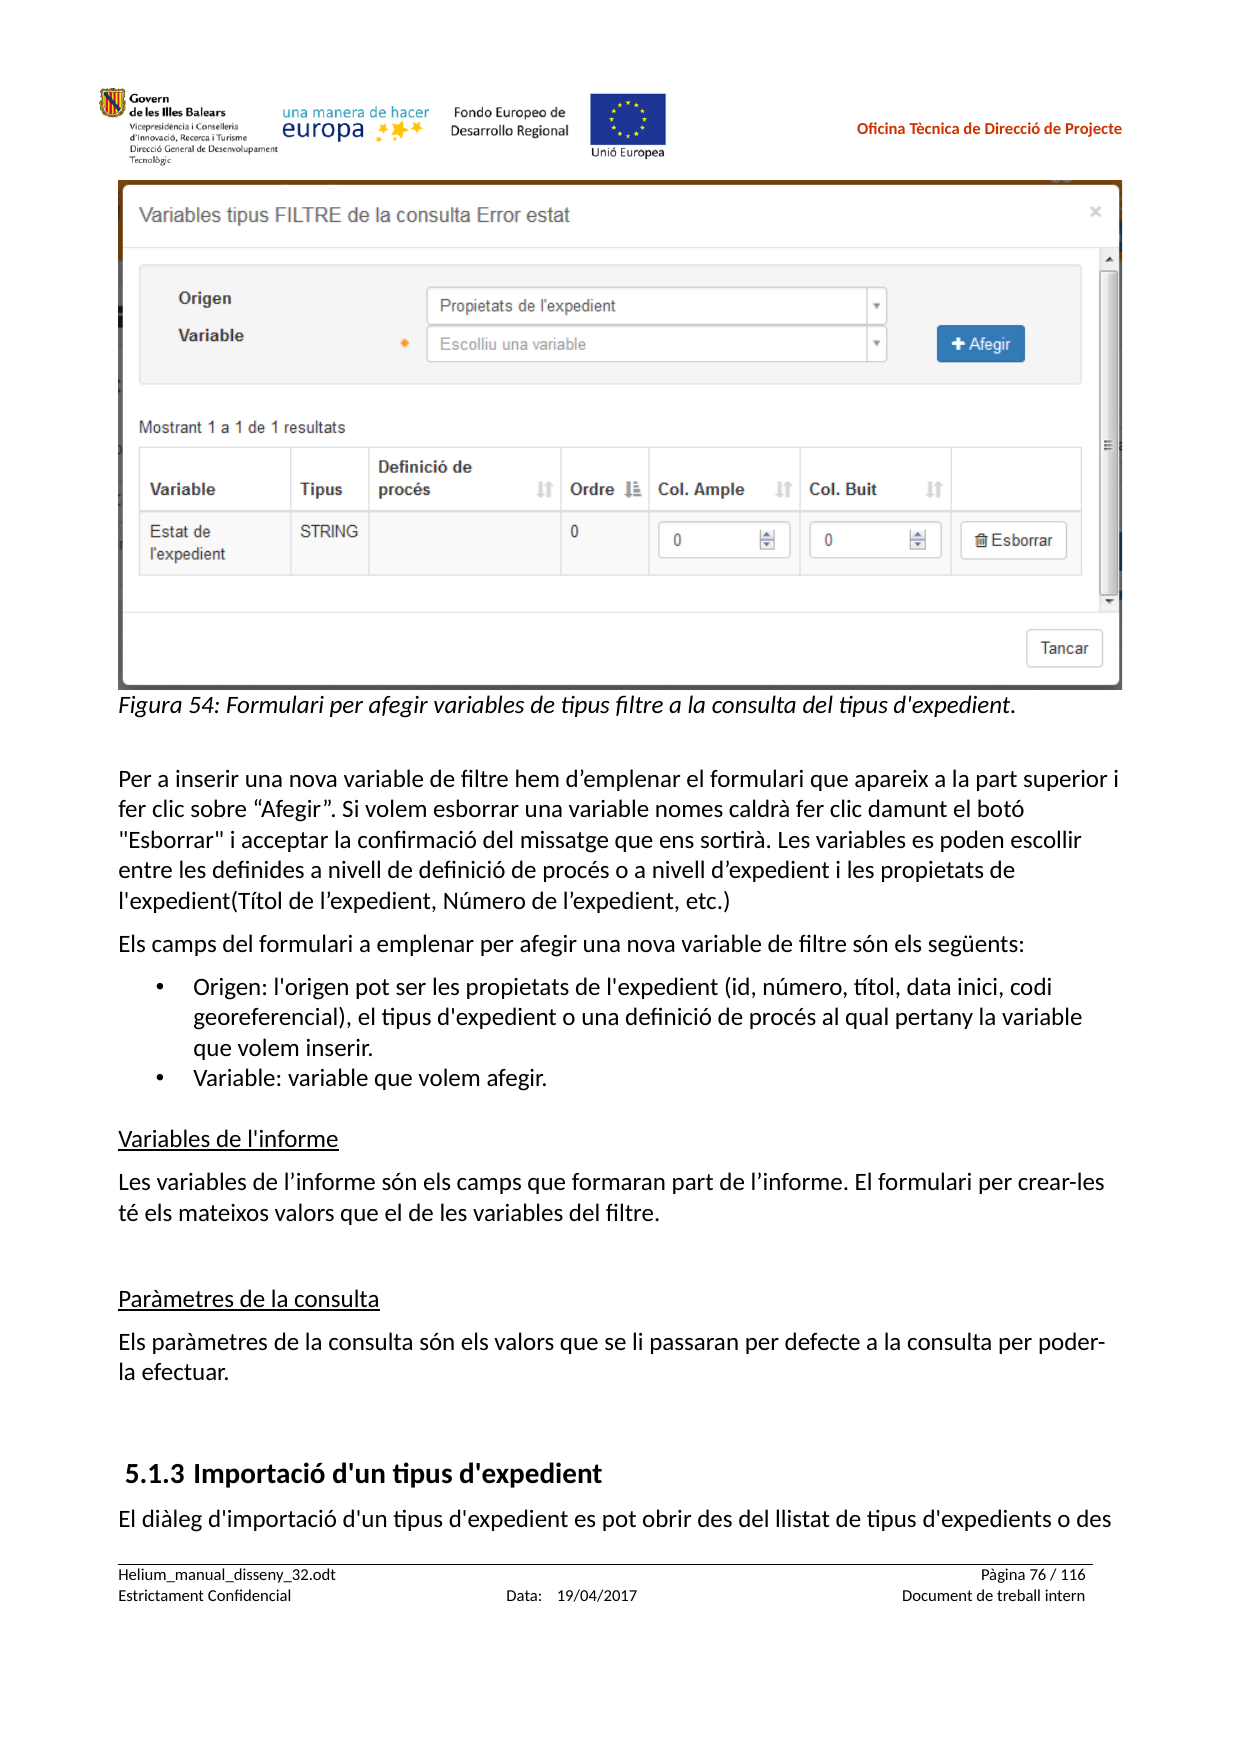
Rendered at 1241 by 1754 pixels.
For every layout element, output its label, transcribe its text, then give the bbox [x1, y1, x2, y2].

text Les variables de l’informe són els camps que formaran part de l’informe. El formulari per crear-les té els mateixos valors que el de les variables del filtre. [118, 1166, 1122, 1227]
text Variables de l'informe [118, 1123, 1122, 1154]
text Els camps del formulari a emplenar per afegir una nova variable de filtre són els següents: [118, 928, 1122, 958]
text Els paràmetres de la consulta són els valors que se li passaran per defecte a la consulta per poder-la efectuar. [118, 1326, 1122, 1387]
picture [118, 180, 1123, 690]
list Origen: l'origen pot ser les propietats de l'expedient (id, número, títol, data inici, codi georeferencial), el tipus d'expedient o una definició de procés al qual pertany la variable que volem inserir. [156, 971, 1122, 1062]
text Per a inserir una nova variable de filtre hem d’emplenar el formulari que apareix a la part superior i fer clic sobre “Afegir”. Si volem esborrar una variable nomes caldrà fer clic damunt el botó "Esborrar" i acceptar la confirmació del missatge que ens sortirà. Les variables es poden escollir entre les definides a nivell de definició de procés o a nivell d’expedient i les propietats de l'expedient(Títol de l’expedient, Número de l’expedient, etc.) [118, 763, 1122, 915]
text Figura 54: Formulari per afegir variables de tipus filtre a la consulta del tipus d'expedient. [118, 690, 1122, 720]
picture [99, 87, 668, 166]
subtitle Importació d'un tipus d'expedient [118, 1455, 1122, 1491]
text El diàleg d'importació d'un tipus d'expedient es pot obrir des del llistat de tipus d'expedients o des [118, 1503, 1122, 1534]
list Variable: variable que volem afegir. [156, 1062, 1122, 1093]
text Paràmetres de la consulta [118, 1283, 1122, 1313]
